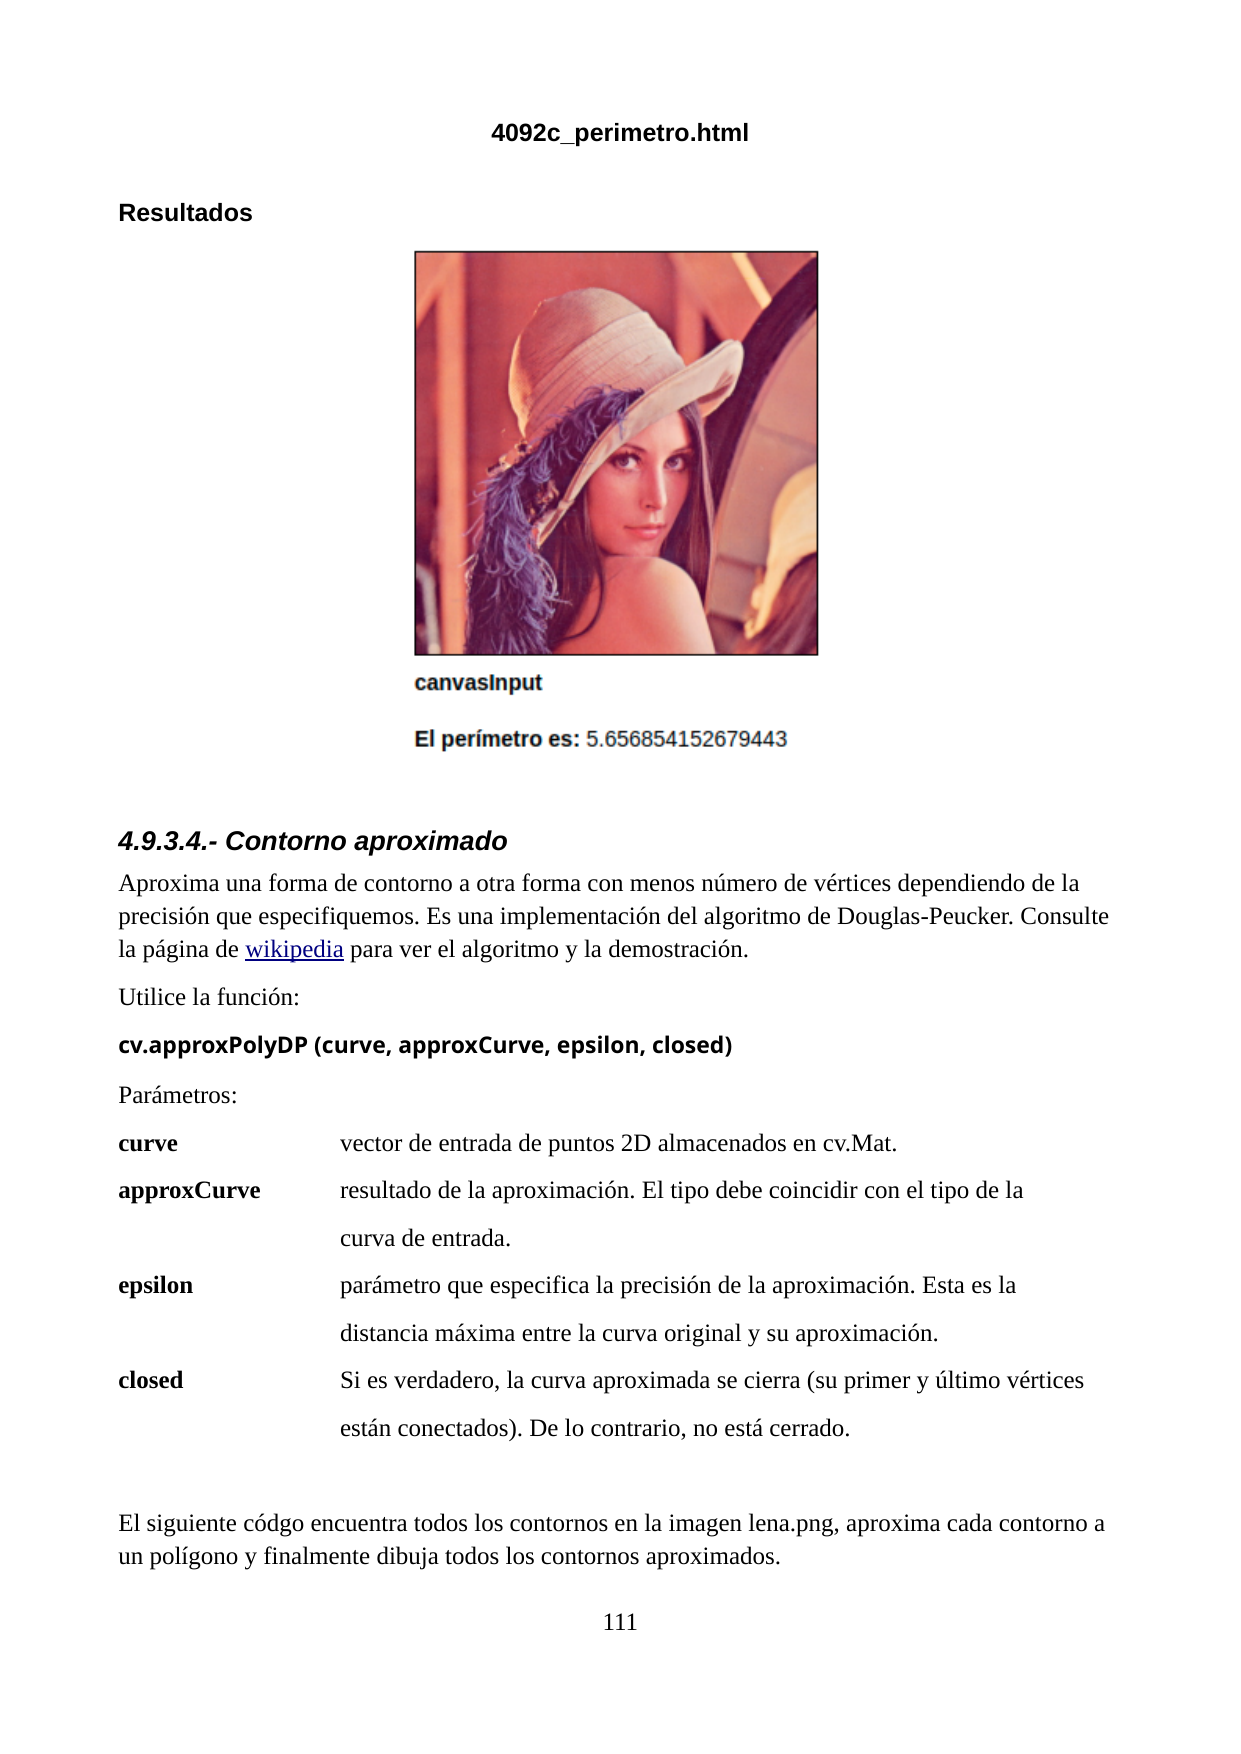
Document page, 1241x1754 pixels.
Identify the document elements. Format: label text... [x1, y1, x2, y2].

text curve vector de entrada de puntos 2D almacenados en cv.Mat. [118, 1128, 1122, 1156]
text 4092c_perimetro.html [118, 118, 1122, 147]
subtitle Contorno aproximado [118, 824, 1122, 856]
text epsilon parámetro que especifica la precisión de la aproximación. Esta es la [118, 1270, 1122, 1299]
text Resultados [118, 198, 1122, 227]
text Parámetros: [118, 1080, 1122, 1109]
text distancia máxima entre la curva original y su aproximación. [118, 1318, 1122, 1347]
text approxCurve resultado de la aproximación. El tipo debe coincidir con el tipo de la [118, 1175, 1122, 1204]
text curva de entrada. [118, 1223, 1122, 1252]
text cv.approxPolyDP (curve, approxCurve, epsilon, closed) [118, 1029, 1122, 1061]
text El siguiente códgo encuentra todos los contornos en la imagen lena.png, aproxima cada contorno a un polígono y finalmente dibuja todos los contornos aproximados. [118, 1508, 1122, 1570]
text Aproxima una forma de contorno a otra forma con menos número de vértices dependiendo de la precisión que especifiquemos. Es una implementación del algoritmo de Douglas-Peucker. Consulte la página de wikipedia para ver el algoritmo y la demostración. [118, 868, 1122, 963]
text closed Si es verdadero, la curva aproximada se cierra (su primer y último vértices [118, 1366, 1122, 1394]
text están conectados). De lo contrario, no está cerrado. [118, 1413, 1122, 1442]
text Utilice la función: [118, 982, 1122, 1011]
picture [410, 246, 831, 761]
